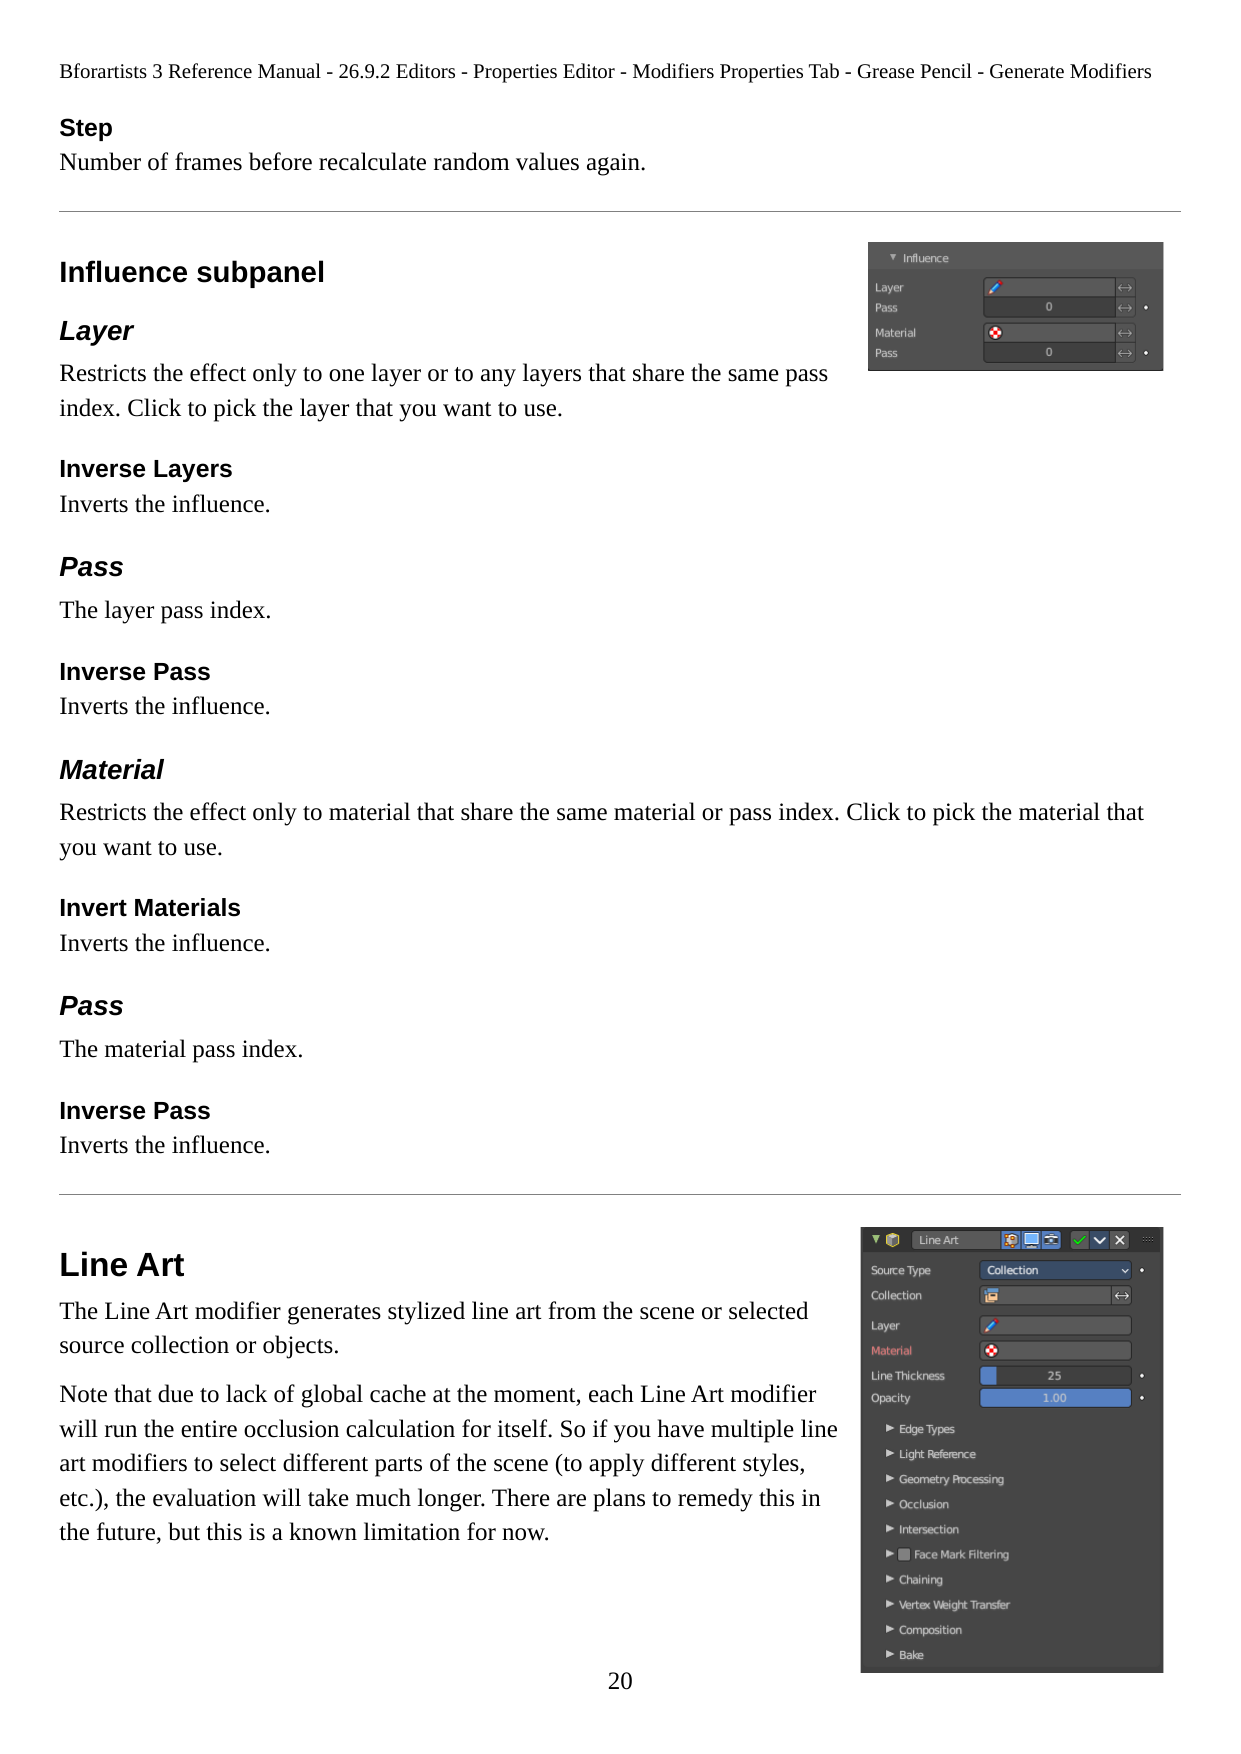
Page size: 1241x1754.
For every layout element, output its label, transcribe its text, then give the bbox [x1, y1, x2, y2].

subtitle Inverse Pass [59, 1096, 1181, 1124]
text Restricts the effect only to one layer or to any layers that share the same pass index. Click to pick the layer that you want to use. [59, 358, 1181, 422]
subtitle Material [59, 753, 1181, 785]
picture [868, 242, 1164, 371]
text The Line Art modifier generates stylized line art from the scene or selected source collection or objects. [59, 1296, 860, 1359]
text Inverts the influence. [59, 1131, 1181, 1159]
subtitle [1164, 314, 1181, 346]
text Number of frames before recalculate random values again. [59, 147, 1181, 176]
text Note that due to lack of global cache at the moment, each Line Art modifier will run the entire occlusion calculation for itself. So if you have multiple line art modifiers to select different parts of the scene (to apply different styles, etc.), the evaluation will take much longer. There are plans to remedy this in the future, but this is a known limitation for now. [59, 1379, 860, 1546]
subtitle Step [59, 113, 1181, 141]
text Inverts the influence. [59, 489, 1181, 518]
text Restricts the effect only to material that share the same material or pass index. Click to pick the material that you want to use. [59, 797, 1181, 861]
subtitle Line Art [59, 1244, 860, 1283]
subtitle [1164, 1244, 1181, 1283]
subtitle Inverse Layers [59, 454, 1181, 483]
subtitle Pass [59, 551, 1181, 583]
subtitle Layer [59, 314, 868, 346]
text Inverts the influence. [59, 928, 1181, 957]
subtitle [1164, 255, 1181, 289]
subtitle Invert Materials [59, 893, 1181, 922]
text Inverts the influence. [59, 691, 1181, 720]
subtitle Pass [59, 990, 1181, 1022]
text The layer pass index. [59, 595, 1181, 624]
picture [860, 1227, 1164, 1673]
subtitle Inverse Pass [59, 657, 1181, 685]
text The material pass index. [59, 1034, 1181, 1063]
subtitle Influence subpanel [59, 255, 868, 289]
